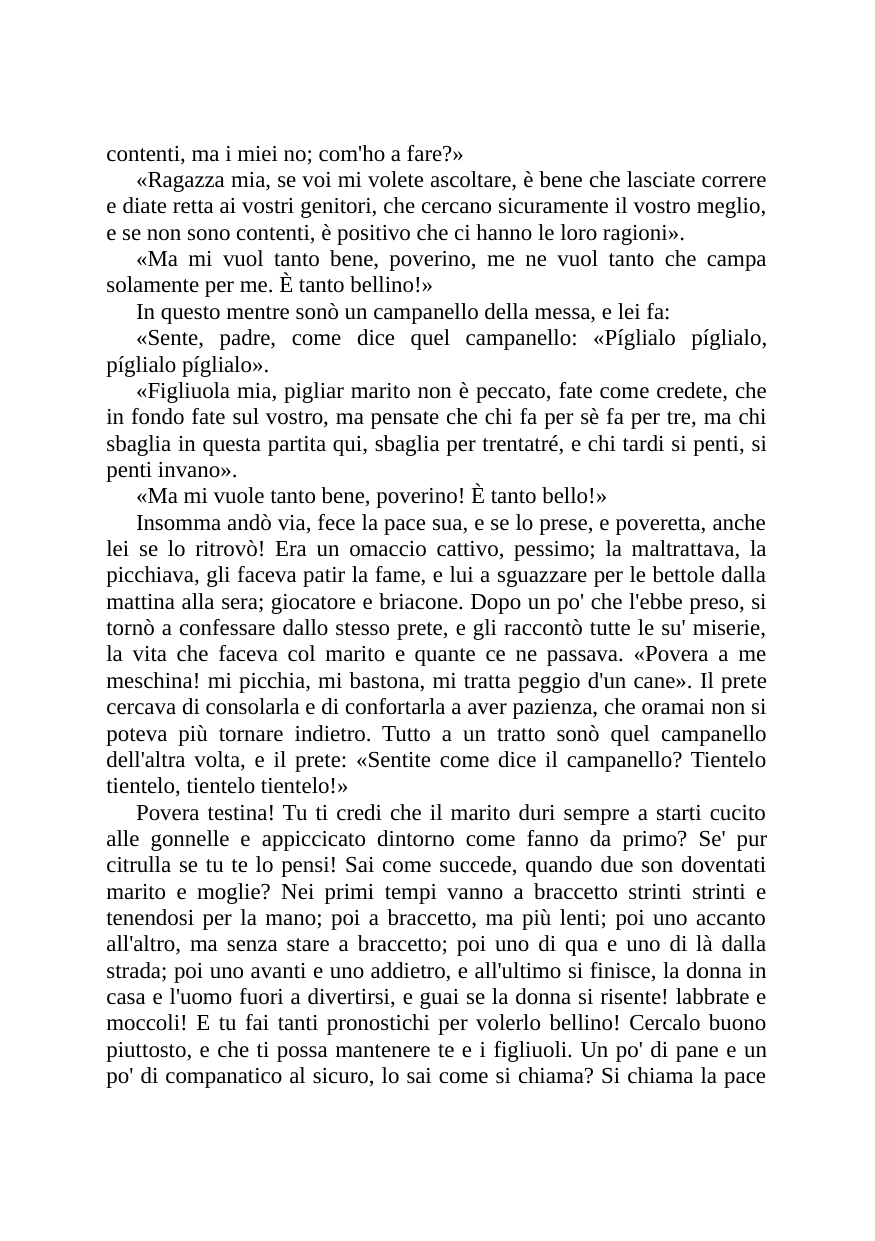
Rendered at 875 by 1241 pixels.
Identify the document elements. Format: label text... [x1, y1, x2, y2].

text «Sente, padre, come dice quel campanello: «Píglialo píglialo, píglialo píglialo». [106, 324, 768, 377]
text contenti, ma i miei no; com'ho a fare?» [106, 140, 768, 166]
text «Figliuola mia, pigliar marito non è peccato, fate come credete, che in fondo fate sul vostro, ma pensate che chi fa per sè fa per tre, ma chi sbaglia in questa partita qui, sbaglia per trentatré, e chi tardi si penti, si penti invano». [106, 377, 768, 482]
text In questo mentre sonò un campanello della messa, e lei fa: [106, 298, 768, 324]
text «Ma mi vuol tanto bene, poverino, me ne vuol tanto che campa solamente per me. È tanto bellino!» [106, 245, 768, 298]
text «Ma mi vuole tanto bene, poverino! È tanto bello!» [106, 482, 768, 509]
text Povera testina! Tu ti credi che il marito duri sempre a starti cucito alle gonnelle e appiccicato dintorno come fanno da primo? Se' pur citrulla se tu te lo pensi! Sai come succede, quando due son doventati marito e moglie? Nei primi tempi vanno a braccetto strinti strinti e tenendosi per la mano; poi a braccetto, ma più lenti; poi uno accanto all'altro, ma senza stare a braccetto; poi uno di qua e uno di là dalla strada; poi uno avanti e uno addietro, e all'ultimo si finisce, la donna in casa e l'uomo fuori a divertirsi, e guai se la donna si risente! labbrate e moccoli! E tu fai tanti pronostichi per volerlo bellino! Cercalo buono piuttosto, e che ti possa mantenere te e i figliuoli. Un po' di pane e un po' di companatico al sicuro, lo sai come si chiama? Si chiama la pace [106, 799, 768, 1088]
text Insomma andò via, fece la pace sua, e se lo prese, e poveretta, anche lei se lo ritrovò! Era un omaccio cattivo, pessimo; la maltrattava, la picchiava, gli faceva patir la fame, e lui a sguazzare per le bettole dalla mattina alla sera; giocatore e briacone. Dopo un po' che l'ebbe preso, si tornò a confessare dallo stesso prete, e gli raccontò tutte le su' miserie, la vita che faceva col marito e quante ce ne passava. «Povera a me meschina! mi picchia, mi bastona, mi tratta peggio d'un cane». Il prete cercava di consolarla e di confortarla a aver pazienza, che oramai non si poteva più tornare indietro. Tutto a un tratto sonò quel campanello dell'altra volta, e il prete: «Sentite come dice il campanello? Tientelo tientelo, tientelo tientelo!» [106, 509, 768, 799]
text «Ragazza mia, se voi mi volete ascoltare, è bene che lasciate correre e diate retta ai vostri genitori, che cercano sicuramente il vostro meglio, e se non sono contenti, è positivo che ci hanno le loro ragioni». [106, 166, 768, 245]
